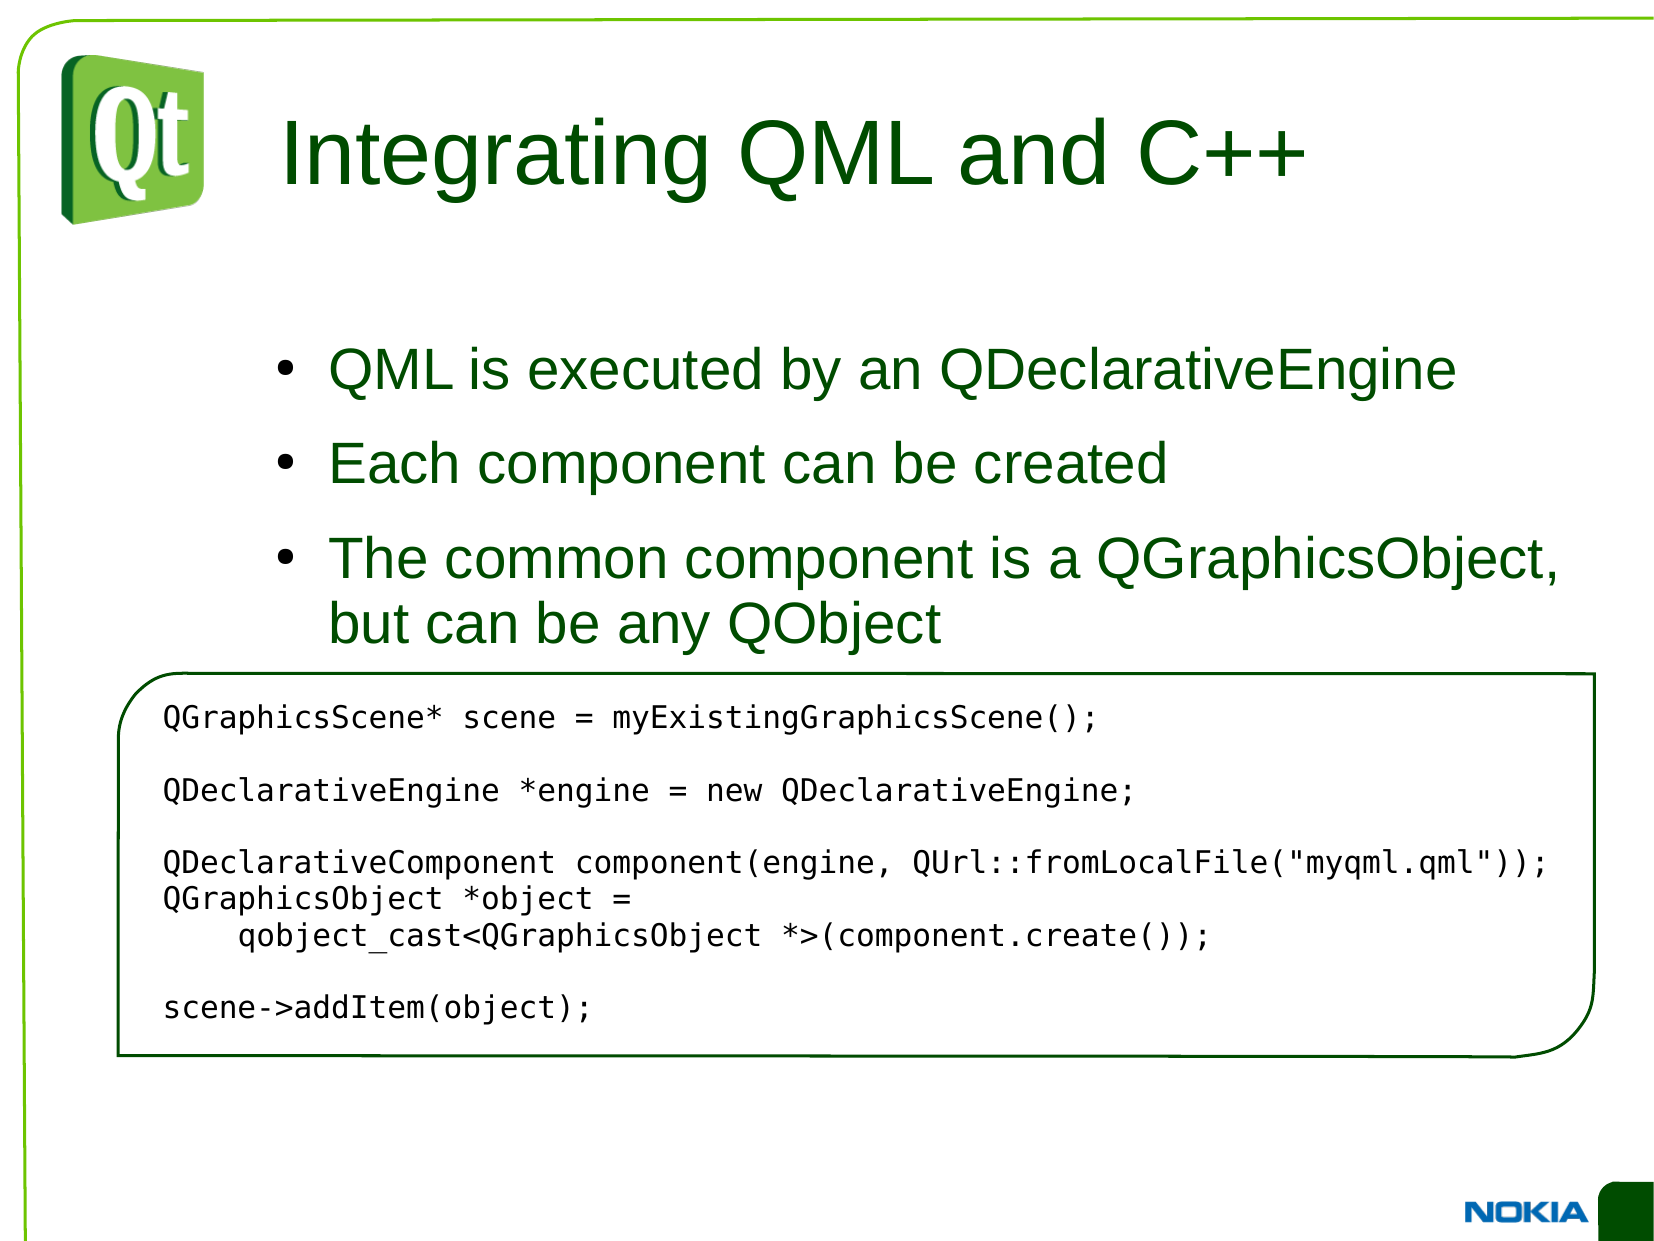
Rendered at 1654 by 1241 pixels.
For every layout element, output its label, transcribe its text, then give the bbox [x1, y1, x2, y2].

list QML is executed by an QDeclarativeEngine Each component can be created The common component is a QGraphicsObject, but can be any QObject [257, 675, 1577, 1055]
title Integrating QML and C++ [257, 56, 1333, 250]
picture [1465, 1201, 1589, 1223]
list QML is executed by an QDeclarativeEngine Each component can be created The common component is a QGraphicsObject, but can be any QObject [257, 1035, 1577, 1141]
text_box QGraphicsScene* scene = myExistingGraphicsScene(); QDeclarativeEngine *engine = new QDeclarativeEngine; QDeclarativeComponent component(engine, QUrl::fromLocalFile("myqml.qml")); QGraphicsObject *object = qobject_cast<QGraphicsObject *>(component.create()); scene->addItem(object); [147, 692, 1565, 1034]
list QML is executed by an QDeclarativeEngine Each component can be created The common component is a QGraphicsObject, but can be any QObject [257, 336, 1577, 672]
picture [61, 55, 204, 225]
